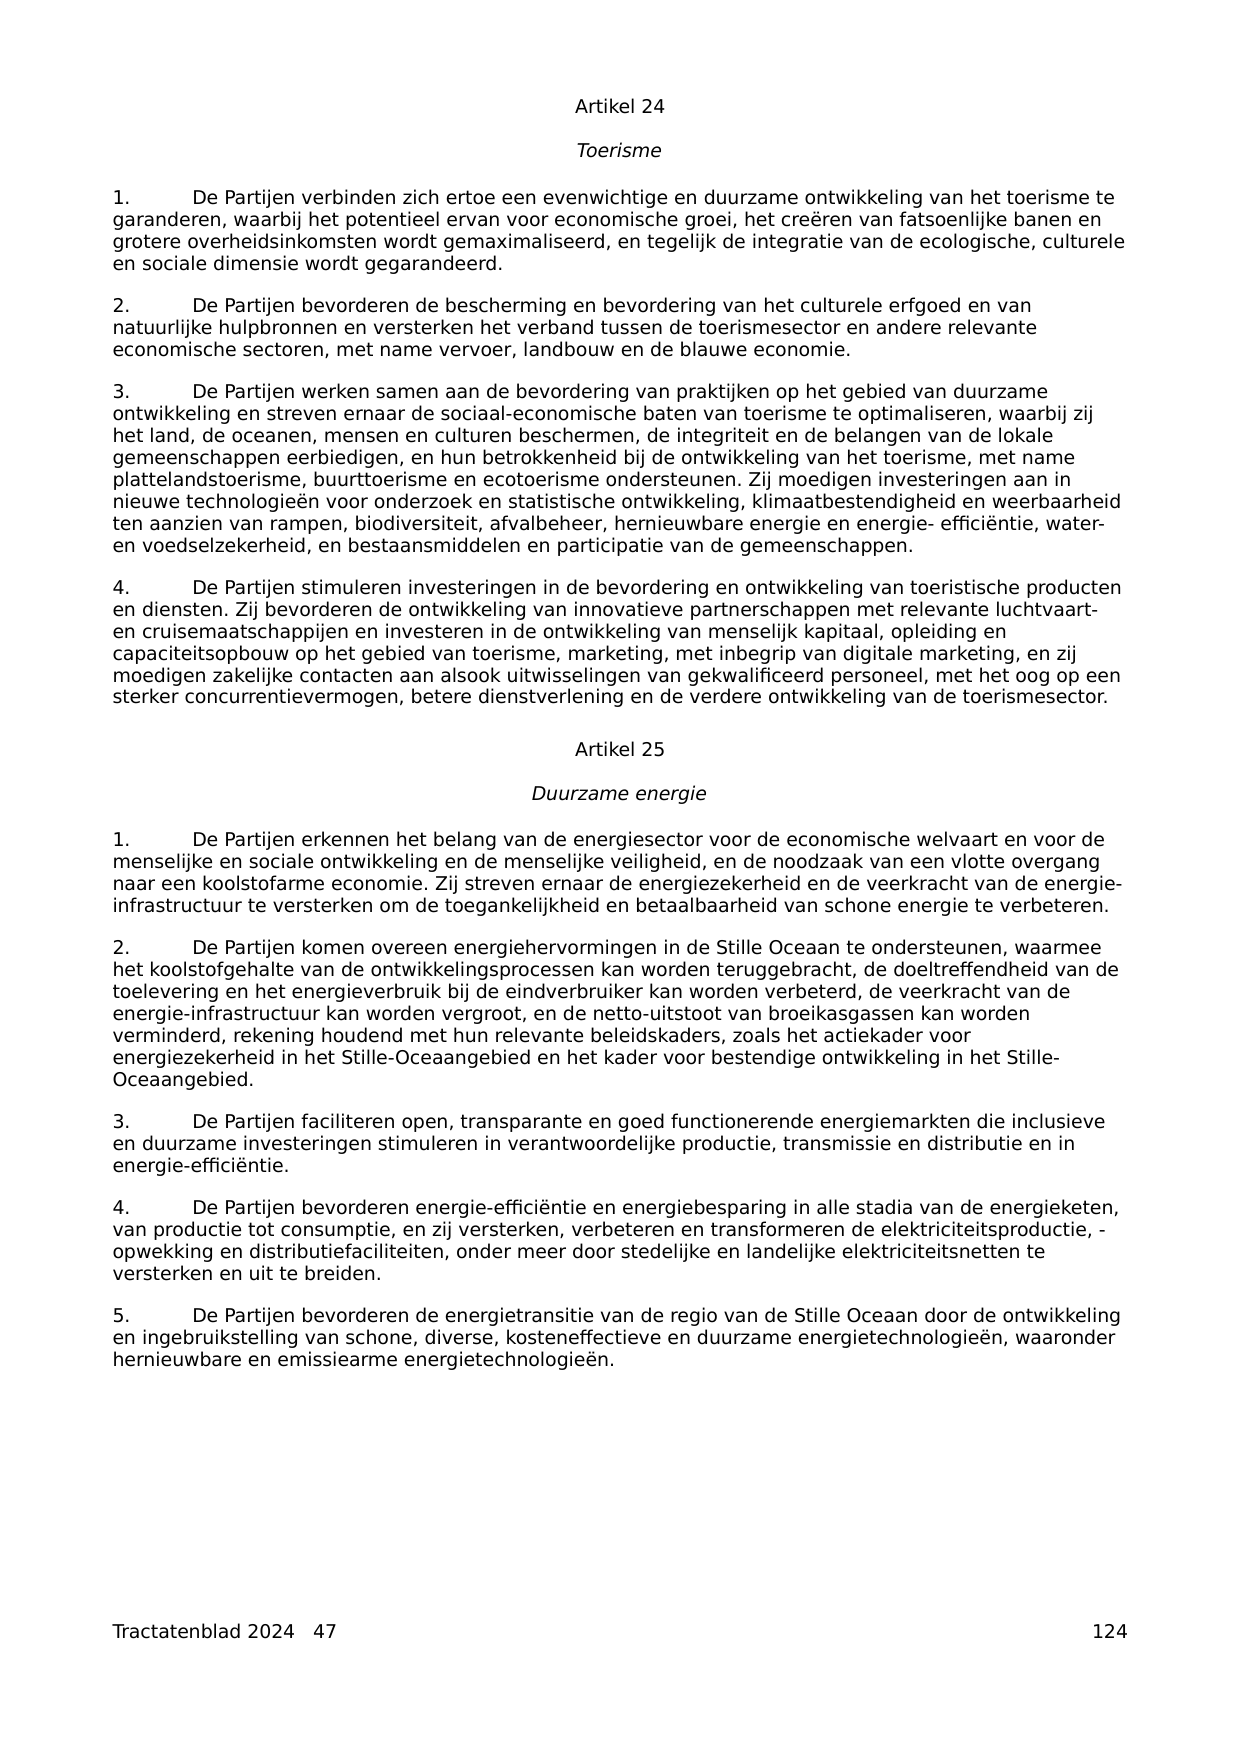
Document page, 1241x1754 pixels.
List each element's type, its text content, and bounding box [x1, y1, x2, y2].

subtitle Artikel 24 Toerisme [112, 96, 1128, 162]
text 2. De Partijen bevorderen de bescherming en bevordering van het culturele erfgoed en van natuurlijke hulpbronnen en versterken het verband tussen de toerismesector en andere relevante economische sectoren, met name vervoer, landbouw en de blauwe economie. [112, 295, 1128, 361]
subtitle Artikel 25 Duurzame energie [112, 738, 1128, 804]
text 4. De Partijen bevorderen energie-efficiëntie en energiebesparing in alle stadia van de energieketen, van productie tot consumptie, en zij versterken, verbeteren en transformeren de elektriciteitsproductie, -opwekking en distributiefaciliteiten, onder meer door stedelijke en landelijke elektriciteitsnetten te versterken en uit te breiden. [112, 1197, 1128, 1285]
text 2. De Partijen komen overeen energiehervormingen in de Stille Oceaan te ondersteunen, waarmee het koolstofgehalte van de ontwikkelingsprocessen kan worden teruggebracht, de doeltreffendheid van de toelevering en het energieverbruik bij de eindverbruiker kan worden verbeterd, de veerkracht van de energie-infrastructuur kan worden vergroot, en de netto-uitstoot van broeikasgassen kan worden verminderd, rekening houdend met hun relevante beleidskaders, zoals het actiekader voor energiezekerheid in het Stille-Oceaangebied en het kader voor bestendige ontwikkeling in het Stille-Oceaangebied. [112, 937, 1128, 1091]
text 3. De Partijen werken samen aan de bevordering van praktijken op het gebied van duurzame ontwikkeling en streven ernaar de sociaal-economische baten van toerisme te optimaliseren, waarbij zij het land, de oceanen, mensen en culturen beschermen, de integriteit en de belangen van de lokale gemeenschappen eerbiedigen, en hun betrokkenheid bij de ontwikkeling van het toerisme, met name plattelandstoerisme, buurttoerisme en ecotoerisme ondersteunen. Zij moedigen investeringen aan in nieuwe technologieën voor onderzoek en statistische ontwikkeling, klimaatbestendigheid en weerbaarheid ten aanzien van rampen, biodiversiteit, afvalbeheer, hernieuwbare energie en energie- efficiëntie, water- en voedselzekerheid, en bestaansmiddelen en participatie van de gemeenschappen. [112, 381, 1128, 557]
text 1. De Partijen erkennen het belang van de energiesector voor de economische welvaart en voor de menselijke en sociale ontwikkeling en de menselijke veiligheid, en de noodzaak van een vlotte overgang naar een koolstofarme economie. Zij streven ernaar de energiezekerheid en de veerkracht van de energie-infrastructuur te versterken om de toegankelijkheid en betaalbaarheid van schone energie te verbeteren. [112, 829, 1128, 917]
text 4. De Partijen stimuleren investeringen in de bevordering en ontwikkeling van toeristische producten en diensten. Zij bevorderen de ontwikkeling van innovatieve partnerschappen met relevante luchtvaart- en cruisemaatschappijen en investeren in de ontwikkeling van menselijk kapitaal, opleiding en capaciteitsopbouw op het gebied van toerisme, marketing, met inbegrip van digitale marketing, en zij moedigen zakelijke contacten aan alsook uitwisselingen van gekwalificeerd personeel, met het oog op een sterker concurrentievermogen, betere dienstverlening en de verdere ontwikkeling van de toerismesector. [112, 577, 1128, 708]
text 5. De Partijen bevorderen de energietransitie van de regio van de Stille Oceaan door de ontwikkeling en ingebruikstelling van schone, diverse, kosteneffectieve en duurzame energietechnologieën, waaronder hernieuwbare en emissiearme energietechnologieën. [112, 1305, 1128, 1371]
text 1. De Partijen verbinden zich ertoe een evenwichtige en duurzame ontwikkeling van het toerisme te garanderen, waarbij het potentieel ervan voor economische groei, het creëren van fatsoenlijke banen en grotere overheidsinkomsten wordt gemaximaliseerd, en tegelijk de integratie van de ecologische, culturele en sociale dimensie wordt gegarandeerd. [112, 187, 1128, 275]
text 3. De Partijen faciliteren open, transparante en goed functionerende energiemarkten die inclusieve en duurzame investeringen stimuleren in verantwoordelijke productie, transmissie en distributie en in energie-efficiëntie. [112, 1111, 1128, 1177]
